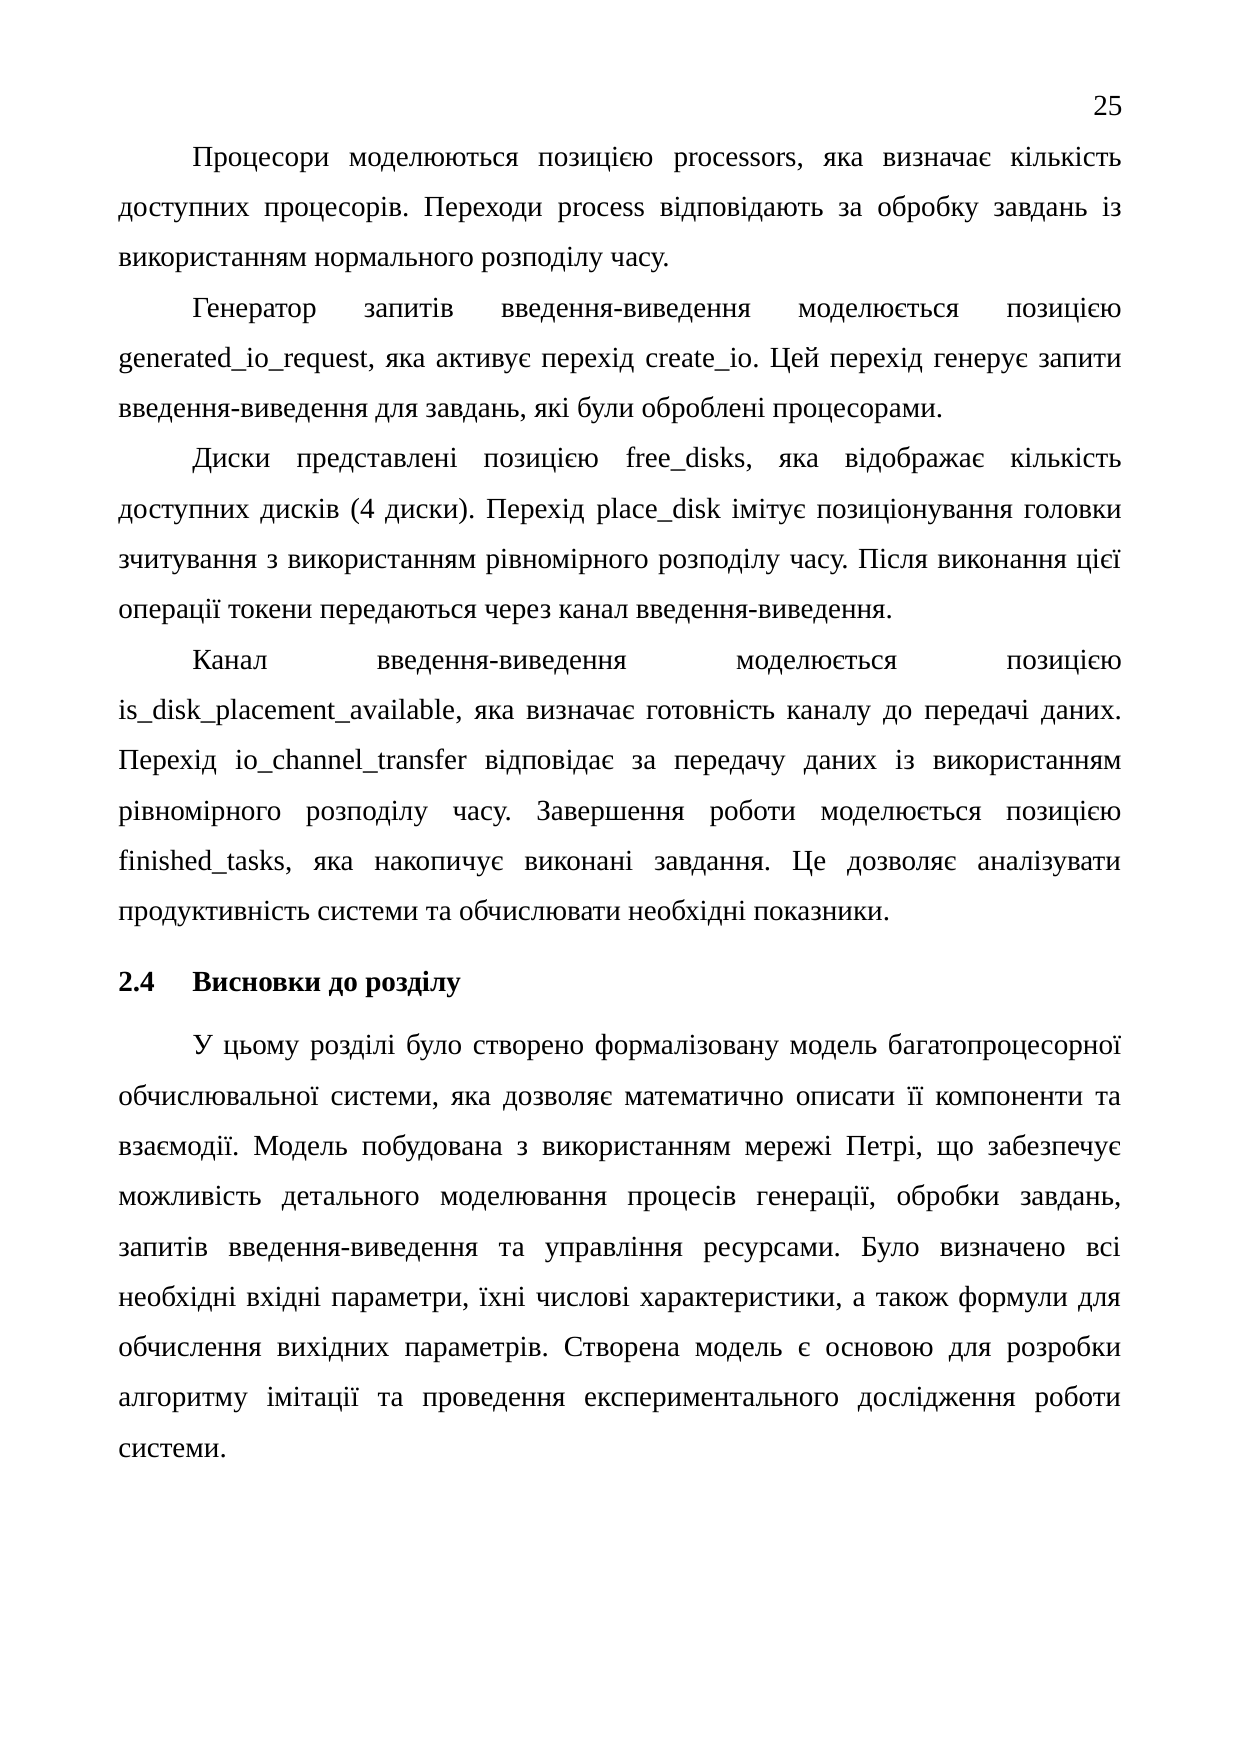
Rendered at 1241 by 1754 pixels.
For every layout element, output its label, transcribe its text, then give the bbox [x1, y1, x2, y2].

text Генератор запитів введення-виведення моделюється позицією generated_io_request, яка активує перехід create_io. Цей перехід генерує запити введення-виведення для завдань, які були оброблені процесорами. [118, 290, 1122, 424]
text Канал введення-виведення моделюється позицією is_disk_placement_available, яка визначає готовність каналу до передачі даних. Перехід io_channel_transfer відповідає за передачу даних із використанням рівномірного розподілу часу. Завершення роботи моделюється позицією finished_tasks, яка накопичує виконані завдання. Це дозволяє аналізувати продуктивність системи та обчислювати необхідні показники. [118, 642, 1122, 927]
text У цьому розділі було створено формалізовану модель багатопроцесорної обчислювальної системи, яка дозволяє математично описати її компоненти та взаємодії. Модель побудована з використанням мережі Петрі, що забезпечує можливість детального моделювання процесів генерації, обробки завдань, запитів введення-виведення та управління ресурсами. Було визначено всі необхідні вхідні параметри, їхні числові характеристики, а також формули для обчислення вихідних параметрів. Створена модель є основою для розробки алгоритму імітації та проведення експериментального дослідження роботи системи. [118, 1027, 1122, 1463]
text Диски представлені позицією free_disks, яка відображає кількість доступних дисків (4 диски). Перехід place_disk імітує позиціонування головки зчитування з використанням рівномірного розподілу часу. Після виконання цієї операції токени передаються через канал введення-виведення. [118, 441, 1122, 625]
text Процесори моделюються позицією processors, яка визначає кількість доступних процесорів. Переходи process відповідають за обробку завдань із використанням нормального розподілу часу. [118, 139, 1122, 273]
subtitle Висновки до розділу [118, 964, 1122, 998]
